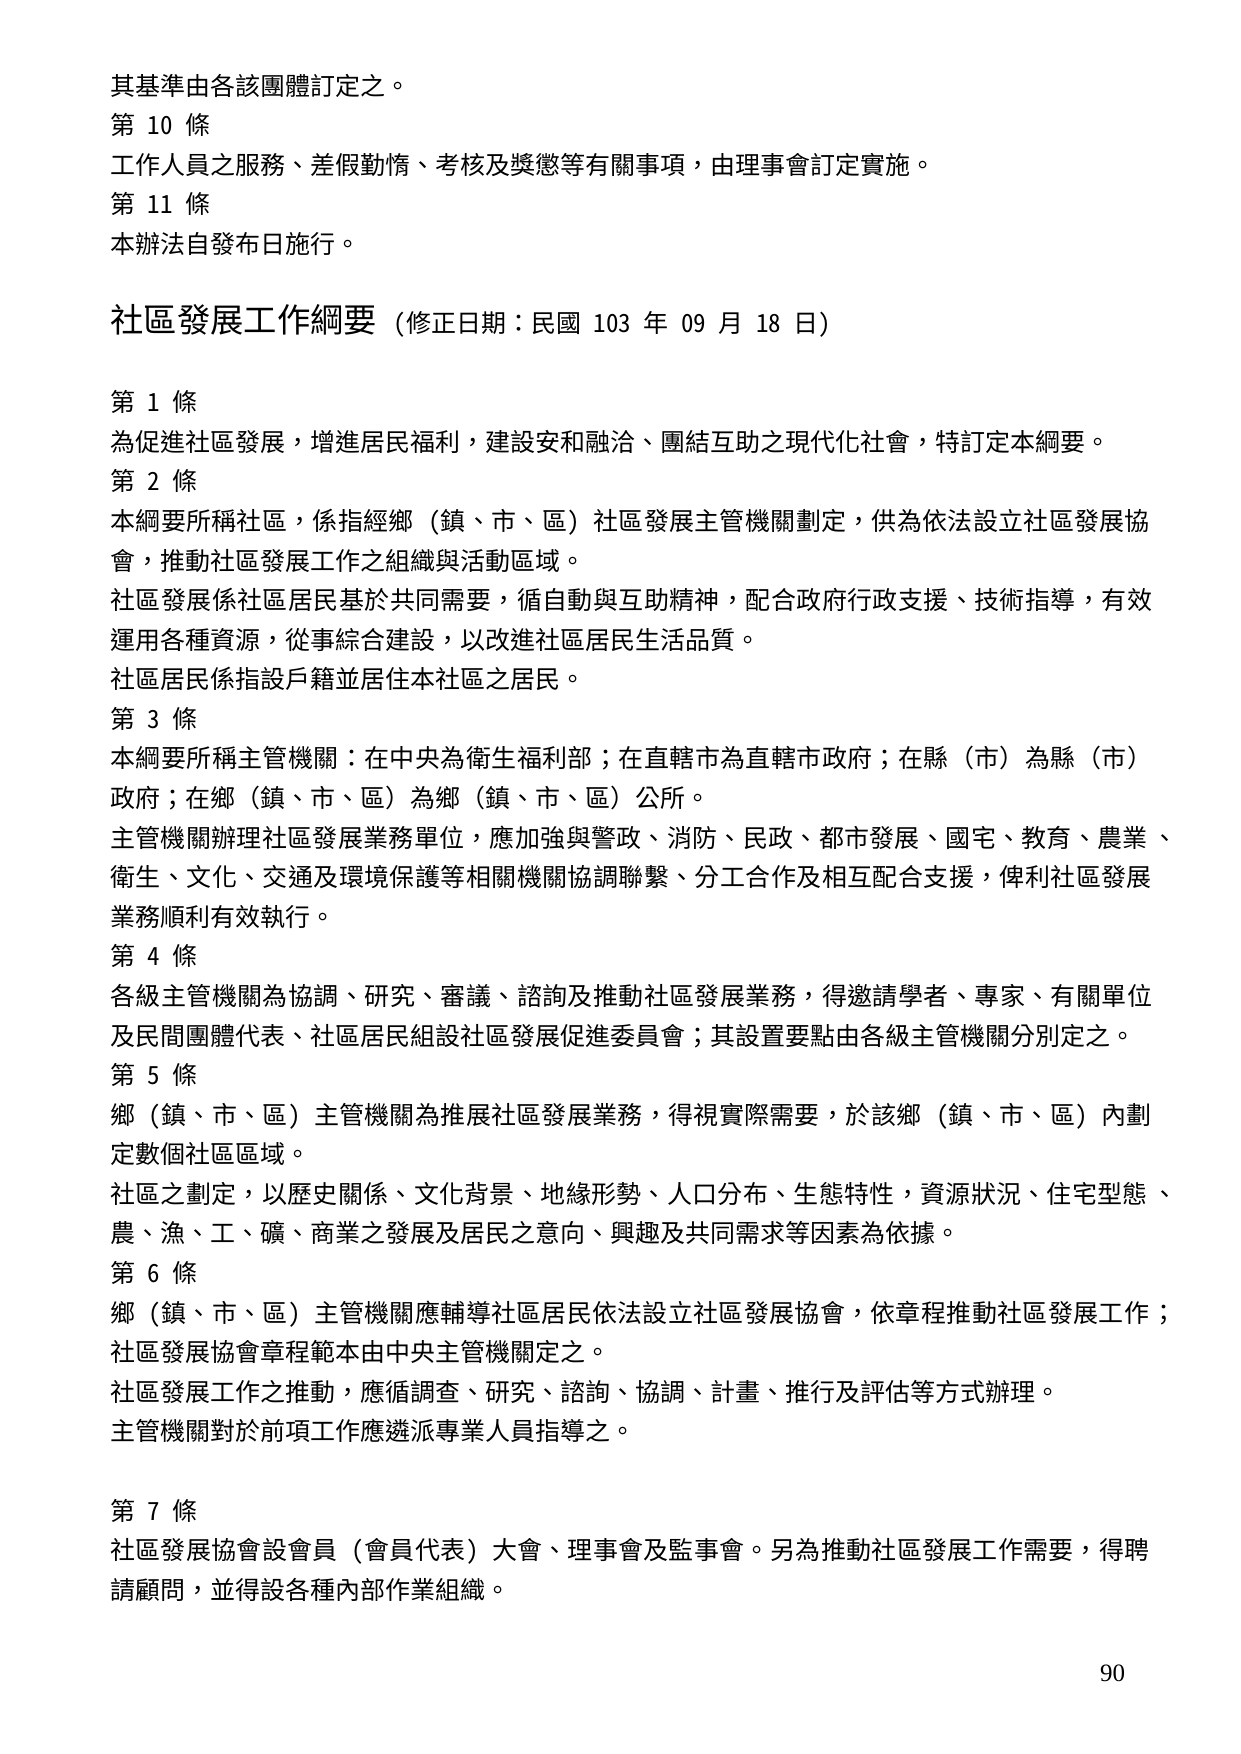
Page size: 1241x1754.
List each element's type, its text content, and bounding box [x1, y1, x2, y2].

text 為促進社區發展，增進居民福利，建設安和融洽、團結互助之現代化社會，特訂定本綱要。 [110, 419, 1152, 459]
text 主管機關對於前項工作應遴派專業人員指導之。 [110, 1409, 1152, 1449]
text 其基準由各該團體訂定之。 [110, 63, 1152, 103]
text 第 5 條 [110, 1053, 1152, 1092]
text 第 6 條 [110, 1251, 1152, 1290]
text 第 11 條 [110, 182, 1152, 222]
text 本綱要所稱社區，係指經鄉 (鎮、市、區) 社區發展主管機關劃定，供為依法設立社區發展協會，推動社區發展工作之組織與活動區域。 [110, 499, 1152, 578]
text 本綱要所稱主管機關：在中央為衛生福利部；在直轄市為直轄市政府；在縣（市）為縣（市）政府；在鄉（鎮、市、區）為鄉（鎮、市、區）公所。 [110, 736, 1152, 815]
text 鄉 (鎮、市、區) 主管機關為推展社區發展業務，得視實際需要，於該鄉 (鎮、市、區) 內劃定數個社區區域。 [110, 1092, 1152, 1172]
text 工作人員之服務、差假勤惰、考核及獎懲等有關事項，由理事會訂定實施。 [110, 142, 1152, 182]
text 第 10 條 [110, 103, 1152, 142]
text 各級主管機關為協調、研究、審議、諮詢及推動社區發展業務，得邀請學者、專家、有關單位及民間團體代表、社區居民組設社區發展促進委員會；其設置要點由各級主管機關分別定之。 [110, 974, 1152, 1053]
text 社區發展係社區居民基於共同需要，循自動與互助精神，配合政府行政支援、技術指導，有效運用各種資源，從事綜合建設，以改進社區居民生活品質。 [110, 578, 1152, 657]
text 主管機關辦理社區發展業務單位，應加強與警政、消防、民政、都市發展、國宅、教育、農業、衛生、文化、交通及環境保護等相關機關協調聯繫、分工合作及相互配合支援，俾利社區發展業務順利有效執行。 [110, 815, 1152, 934]
text 社區之劃定，以歷史關係、文化背景、地緣形勢、人口分布、生態特性，資源狀況、住宅型態、農、漁、工、礦、商業之發展及居民之意向、興趣及共同需求等因素為依據。 [110, 1172, 1152, 1251]
text 第 4 條 [110, 934, 1152, 974]
text 第 2 條 [110, 459, 1152, 499]
text 社區發展工作綱要 (修正日期：民國 103 年 09 月 18 日) [110, 301, 1152, 340]
text 社區發展協會設會員 (會員代表) 大會、理事會及監事會。另為推動社區發展工作需要，得聘請顧問，並得設各種內部作業組織。 [110, 1528, 1152, 1607]
text 社區發展工作之推動，應循調查、研究、諮詢、協調、計畫、推行及評估等方式辦理。 [110, 1369, 1152, 1409]
text 社區居民係指設戶籍並居住本社區之居民。 [110, 657, 1152, 697]
text 第 1 條 [110, 380, 1152, 419]
text 第 3 條 [110, 697, 1152, 736]
text 本辦法自發布日施行。 [110, 222, 1152, 261]
text 鄉 (鎮、市、區) 主管機關應輔導社區居民依法設立社區發展協會，依章程推動社區發展工作；社區發展協會章程範本由中央主管機關定之。 [110, 1290, 1152, 1369]
text 第 7 條 [110, 1488, 1152, 1528]
